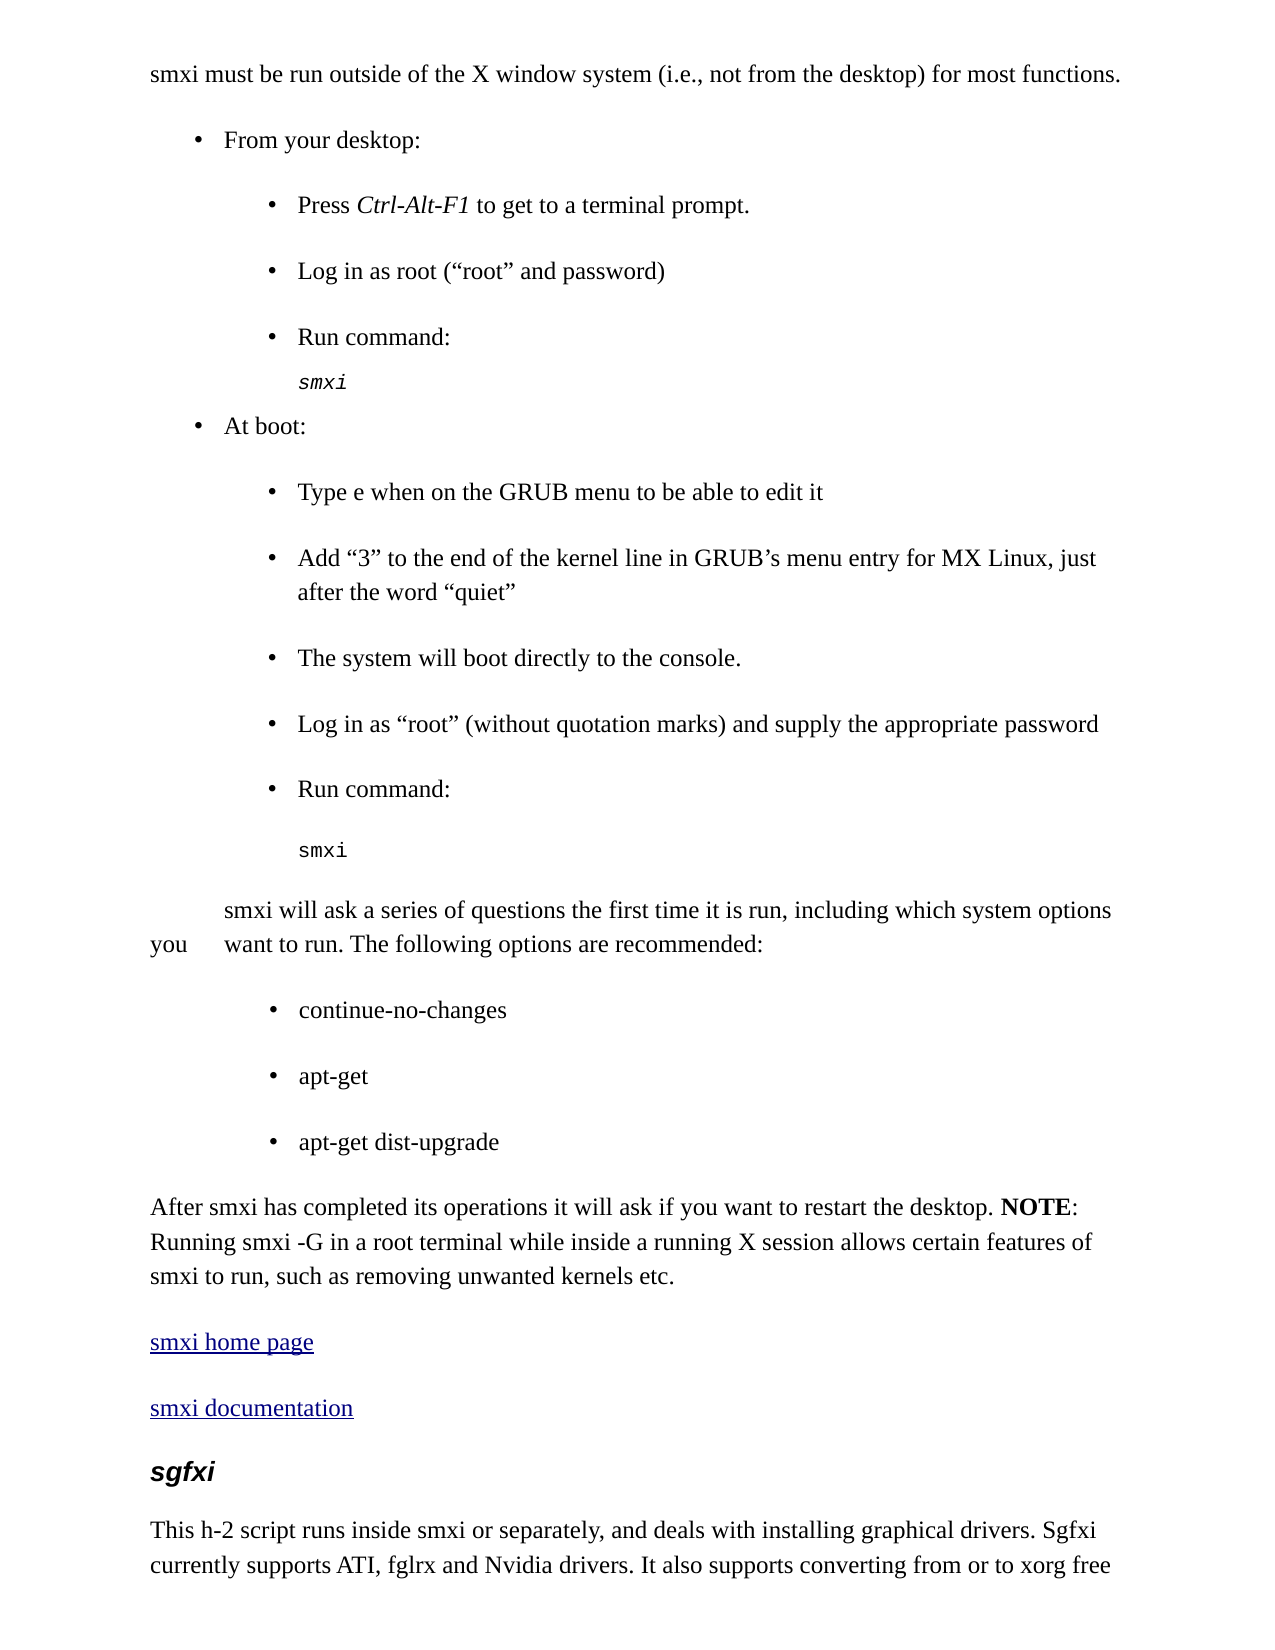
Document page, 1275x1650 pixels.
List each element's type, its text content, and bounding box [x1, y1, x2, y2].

list continue-no-changes [269, 995, 1125, 1024]
list apt-get dist-upgrade [269, 1127, 1125, 1156]
text smxi [150, 372, 1125, 396]
text This h-2 script runs inside smxi or separately, and deals with installing graphical drivers. Sgfxi currently supports ATI, fglrx and Nvidia drivers. It also supports converting from or to xorg free [150, 1516, 1125, 1579]
list At boot: [194, 411, 1125, 440]
text smxi home page [150, 1327, 1125, 1356]
text smxi [150, 840, 1125, 864]
list Add “3” to the end of the kernel line in GRUB’s menu entry for MX Linux, just after the word “quiet” [268, 543, 1125, 606]
list The system will boot directly to the console. [268, 643, 1125, 672]
list From your desktop: [194, 125, 1125, 153]
text smxi documentation [150, 1393, 1125, 1422]
list Log in as root (“root” and password) [268, 256, 1125, 285]
list Run command: [268, 322, 1125, 351]
text smxi must be run outside of the X window system (i.e., not from the desktop) for most functions. [150, 59, 1125, 88]
subtitle sgfxi [150, 1456, 1125, 1487]
list Type e when on the GRUB menu to be able to edit it [268, 477, 1125, 506]
list Run command: [268, 774, 1125, 803]
text smxi will ask a series of questions the first time it is run, including which system options you want to run. The following options are recommended: [150, 895, 1125, 958]
list Press Ctrl-Alt-F1 to get to a terminal prompt. [268, 191, 1125, 219]
list Log in as “root” (without quotation marks) and supply the appropriate password [268, 709, 1125, 737]
text After smxi has completed its operations it will ask if you want to restart the desktop. NOTE: Running smxi -G in a root terminal while inside a running X session allows certain features of smxi to run, such as removing unwanted kernels etc. [150, 1192, 1125, 1290]
list apt-get [269, 1061, 1125, 1090]
